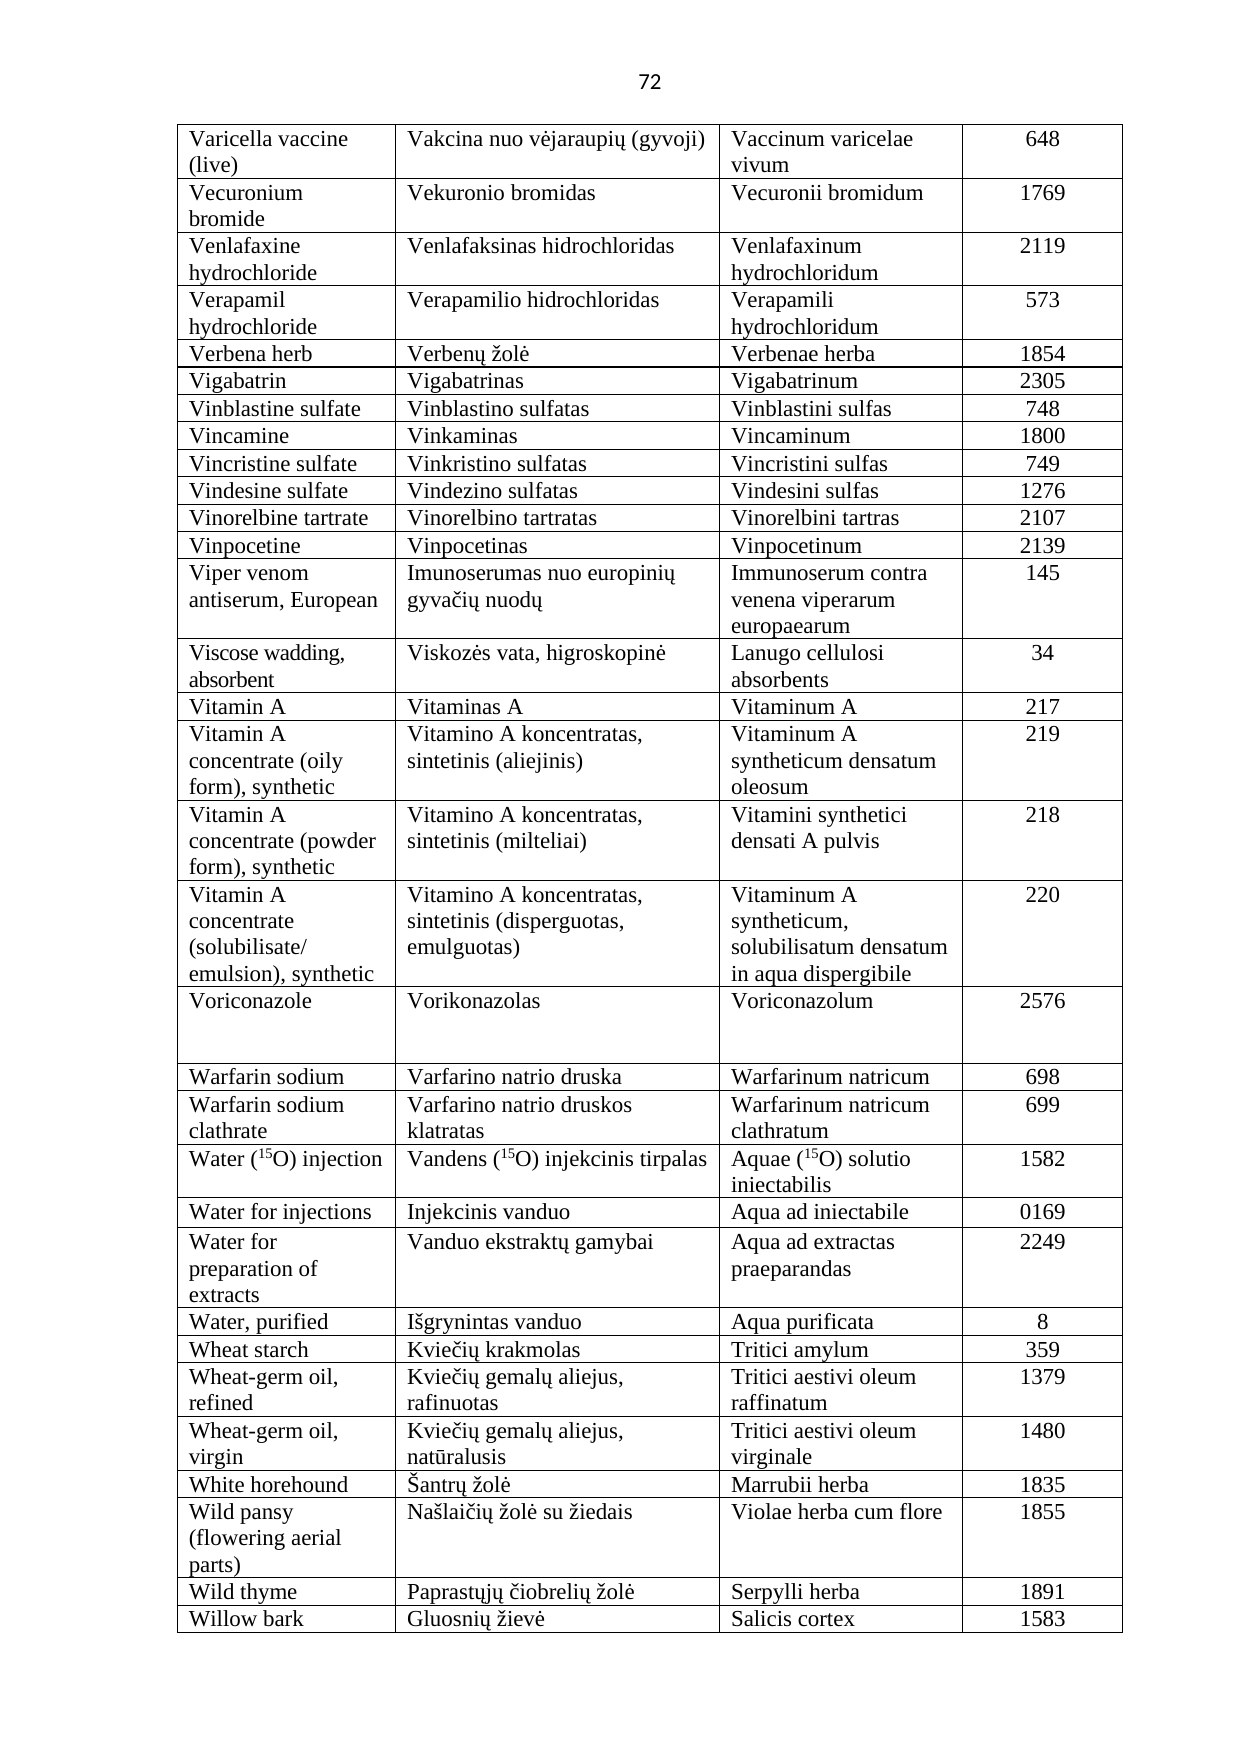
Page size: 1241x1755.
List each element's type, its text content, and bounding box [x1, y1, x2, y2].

table_cell Viscose wadding, absorbent [178, 639, 395, 692]
table_cell 1891 [963, 1578, 1122, 1604]
table_cell Vitamino A koncentratas, sintetinis (aliejinis) [396, 721, 719, 799]
table_cell Salicis cortex [720, 1606, 962, 1632]
table_cell 699 [963, 1091, 1122, 1143]
table_cell Wheat starch [178, 1336, 395, 1362]
table_cell Vinorelbino tartratas [396, 505, 719, 531]
table_cell Vitamin A [178, 693, 395, 719]
table_cell Vorikonazolas [396, 987, 719, 1062]
table_cell 698 [963, 1064, 1122, 1090]
table_cell Paprastųjų čiobrelių žolė [396, 1578, 719, 1604]
table_cell Vandens (15O) injekcinis tirpalas [396, 1145, 719, 1197]
table_cell 8 [963, 1308, 1122, 1335]
table_cell Vitamin A concentrate (oily form), synthetic [178, 721, 395, 799]
table_cell Vinorelbine tartrate [178, 505, 395, 531]
table_cell Vindesini sulfas [720, 477, 962, 503]
table_cell 34 [963, 639, 1122, 692]
table_cell Vincamine [178, 422, 395, 449]
table_cell 1854 [963, 340, 1122, 366]
table_cell Verapamilio hidrochloridas [396, 286, 719, 339]
table_cell Vitaminum A [720, 693, 962, 719]
table_cell Vitaminum A syntheticum, solubilisatum densatum in aqua dispergibile [720, 881, 962, 986]
table_cell Warfarinum natricum [720, 1064, 962, 1090]
table_cell Vinblastine sulfate [178, 395, 395, 421]
table_cell Vincristini sulfas [720, 450, 962, 476]
table_cell Vaccinum varicelae vivum [720, 125, 962, 178]
table_cell Tritici aestivi oleum virginale [720, 1417, 962, 1469]
table_cell 748 [963, 395, 1122, 421]
table_cell Water for preparation of extracts [178, 1228, 395, 1307]
table_cell Warfarin sodium clathrate [178, 1091, 395, 1143]
table_cell Vigabatrinum [720, 368, 962, 394]
table_cell 1582 [963, 1145, 1122, 1197]
table_cell Kviečių krakmolas [396, 1336, 719, 1362]
table_cell 0169 [963, 1198, 1122, 1227]
table_cell Aqua ad extractas praeparandas [720, 1228, 962, 1307]
table_cell Immunoserum contra venena viperarum europaearum [720, 559, 962, 638]
table_cell Aqua purificata [720, 1308, 962, 1335]
table_cell Aquae (15O) solutio iniectabilis [720, 1145, 962, 1197]
table_cell Vitamini synthetici densati A pulvis [720, 801, 962, 880]
table_cell Vitamin A concentrate (powder form), synthetic [178, 801, 395, 880]
table_cell 220 [963, 881, 1122, 986]
table_cell Varfarino natrio druskos klatratas [396, 1091, 719, 1143]
table_cell Marrubii herba [720, 1471, 962, 1497]
table_cell Vinorelbini tartras [720, 505, 962, 531]
table_cell Vincaminum [720, 422, 962, 449]
table_cell Našlaičių žolė su žiedais [396, 1498, 719, 1577]
table_cell Imunoserumas nuo europinių gyvačių nuodų [396, 559, 719, 638]
table_cell Verbenų žolė [396, 340, 719, 366]
table_cell White horehound [178, 1471, 395, 1497]
table_cell Vinkaminas [396, 422, 719, 449]
table_cell Vitamino A koncentratas, sintetinis (milteliai) [396, 801, 719, 880]
table_cell Varicella vaccine (live) [178, 125, 395, 178]
table_cell Wheat-germ oil, virgin [178, 1417, 395, 1469]
table_cell Vakcina nuo vėjaraupių (gyvoji) [396, 125, 719, 178]
table_cell Tritici amylum [720, 1336, 962, 1362]
table_cell 2249 [963, 1228, 1122, 1307]
table_cell 2305 [963, 368, 1122, 394]
table_cell 1276 [963, 477, 1122, 503]
table_cell Venlafaxine hydrochloride [178, 233, 395, 285]
table_cell Willow bark [178, 1606, 395, 1632]
table_cell Vekuronio bromidas [396, 179, 719, 232]
table_cell Aqua ad iniectabile [720, 1198, 962, 1227]
table_cell Vindezino sulfatas [396, 477, 719, 503]
table_cell Šantrų žolė [396, 1471, 719, 1497]
table_cell 1800 [963, 422, 1122, 449]
table_cell 1835 [963, 1471, 1122, 1497]
table_cell Wheat-germ oil, refined [178, 1363, 395, 1416]
table_cell Serpylli herba [720, 1578, 962, 1604]
table_cell Voriconazole [178, 987, 395, 1062]
table_cell Verbenae herba [720, 340, 962, 366]
table_cell Vitaminum A syntheticum densatum oleosum [720, 721, 962, 799]
table_cell Verapamil hydrochloride [178, 286, 395, 339]
table_cell 359 [963, 1336, 1122, 1362]
table_cell Water for injections [178, 1198, 395, 1227]
table_cell 749 [963, 450, 1122, 476]
table_cell Varfarino natrio druska [396, 1064, 719, 1090]
table_cell Wild pansy (flowering aerial parts) [178, 1498, 395, 1577]
table_cell 648 [963, 125, 1122, 178]
table_cell Vitamin A concentrate (solubilisate/ emulsion), synthetic [178, 881, 395, 986]
table_cell Gluosnių žievė [396, 1606, 719, 1632]
table_cell Warfarinum natricum clathratum [720, 1091, 962, 1143]
table_cell Vigabatrinas [396, 368, 719, 394]
table_cell Wild thyme [178, 1578, 395, 1604]
table_cell 1583 [963, 1606, 1122, 1632]
table_cell 219 [963, 721, 1122, 799]
table_cell Vinpocetine [178, 532, 395, 558]
table_cell 1769 [963, 179, 1122, 232]
table_cell 217 [963, 693, 1122, 719]
table_cell Kviečių gemalų aliejus, natūralusis [396, 1417, 719, 1469]
table_cell Voriconazolum [720, 987, 962, 1062]
table_cell 2119 [963, 233, 1122, 285]
table_cell Kviečių gemalų aliejus, rafinuotas [396, 1363, 719, 1416]
table_cell 218 [963, 801, 1122, 880]
table_cell Viper venom antiserum, European [178, 559, 395, 638]
table_cell Venlafaksinas hidrochloridas [396, 233, 719, 285]
table_cell Vinpocetinum [720, 532, 962, 558]
table_cell Verbena herb [178, 340, 395, 366]
table_cell 1480 [963, 1417, 1122, 1469]
table_cell Viskozės vata, higroskopinė [396, 639, 719, 692]
table_cell Vigabatrin [178, 368, 395, 394]
table_cell Išgrynintas vanduo [396, 1308, 719, 1335]
table_cell Vinblastino sulfatas [396, 395, 719, 421]
table_cell Vitaminas A [396, 693, 719, 719]
table_cell Violae herba cum flore [720, 1498, 962, 1577]
table_cell 1379 [963, 1363, 1122, 1416]
table_cell Water (15O) injection [178, 1145, 395, 1197]
table_cell Water, purified [178, 1308, 395, 1335]
table_cell 573 [963, 286, 1122, 339]
table_cell Vecuronii bromidum [720, 179, 962, 232]
table_cell Vitamino A koncentratas, sintetinis (disperguotas, emulguotas) [396, 881, 719, 986]
table_cell Vindesine sulfate [178, 477, 395, 503]
table_cell Vincristine sulfate [178, 450, 395, 476]
table_cell Lanugo cellulosi absorbents [720, 639, 962, 692]
table_cell Vinpocetinas [396, 532, 719, 558]
table_cell 145 [963, 559, 1122, 638]
table_cell Injekcinis vanduo [396, 1198, 719, 1227]
table_cell 1855 [963, 1498, 1122, 1577]
table_cell Verapamili hydrochloridum [720, 286, 962, 339]
table_cell 2576 [963, 987, 1122, 1062]
table_cell Venlafaxinum hydrochloridum [720, 233, 962, 285]
table_cell Vecuronium bromide [178, 179, 395, 232]
table_cell Vanduo ekstraktų gamybai [396, 1228, 719, 1307]
table_cell Vinblastini sulfas [720, 395, 962, 421]
table_cell 2139 [963, 532, 1122, 558]
table_cell Vinkristino sulfatas [396, 450, 719, 476]
table_cell Warfarin sodium [178, 1064, 395, 1090]
table_cell 2107 [963, 505, 1122, 531]
table_cell Tritici aestivi oleum raffinatum [720, 1363, 962, 1416]
